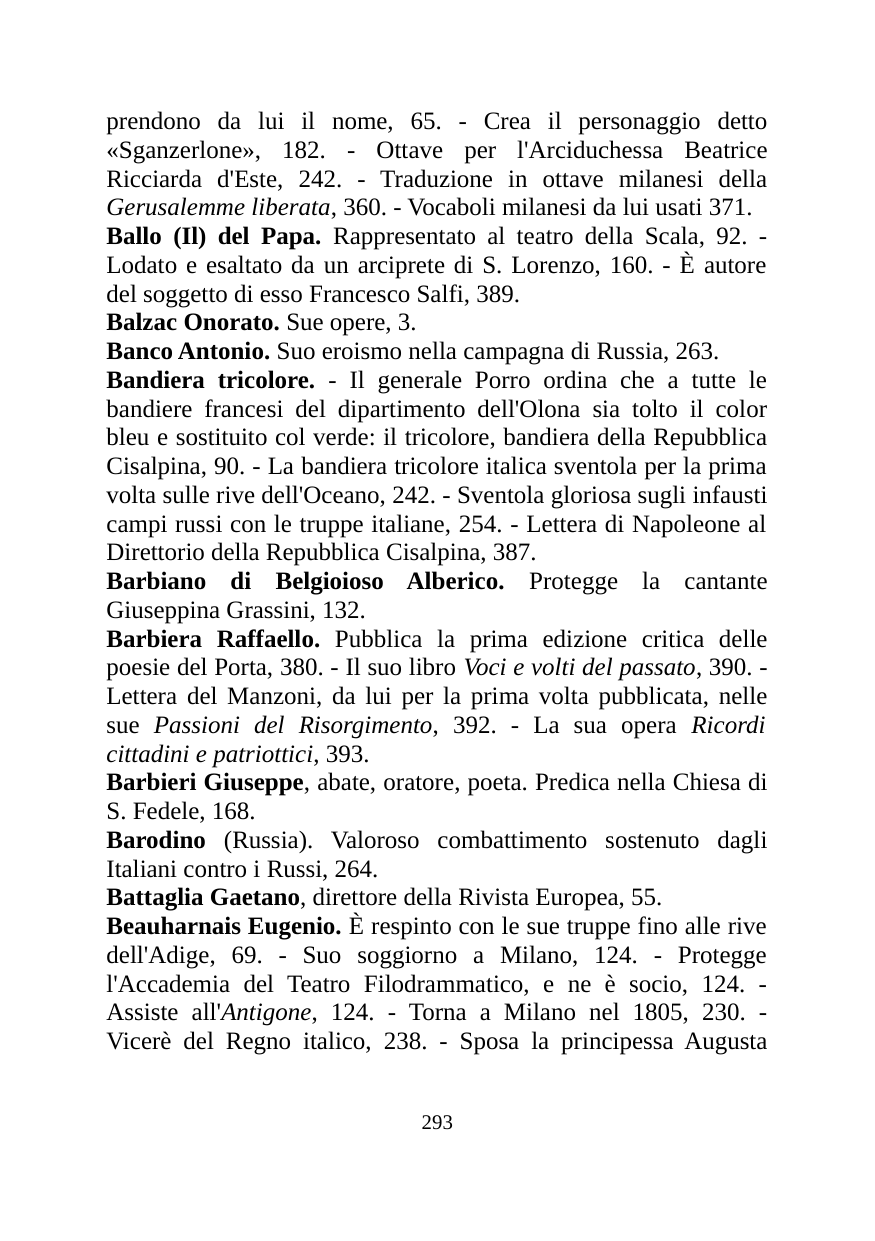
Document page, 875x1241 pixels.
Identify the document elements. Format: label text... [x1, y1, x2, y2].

text Beauharnais Eugenio. È respinto con le sue truppe fino alle rive dell'Adige, 69. - Suo soggiorno a Milano, 124. - Protegge l'Accademia del Teatro Filodrammatico, e ne è socio, 124. - Assiste all'Antigone, 124. - Torna a Milano nel 1805, 230. - Vicerè del Regno italico, 238. - Sposa la principessa Augusta [106, 911, 768, 1055]
text Barodino (Russia). Valoroso combattimento sostenuto dagli Italiani contro i Russi, 264. [106, 825, 768, 882]
text Banco Antonio. Suo eroismo nella campagna di Russia, 263. [106, 336, 768, 365]
text Ballo (Il) del Papa. Rappresentato al teatro della Scala, 92. - Lodato e esaltato da un arciprete di S. Lorenzo, 160. - È autore del soggetto di esso Francesco Salfi, 389. [106, 221, 768, 307]
text Battaglia Gaetano, direttore della Rivista Europea, 55. [106, 882, 768, 911]
text Barbiera Raffaello. Pubblica la prima edizione critica delle poesie del Porta, 380. - Il suo libro Voci e volti del passato, 390. - Lettera del Manzoni, da lui per la prima volta pubblicata, nelle sue Passioni del Risorgimento, 392. - La sua opera Ricordi cittadini e patriottici, 393. [106, 624, 768, 767]
text Balzac Onorato. Sue opere, 3. [106, 307, 768, 336]
text Bandiera tricolore. - Il generale Porro ordina che a tutte le bandiere francesi del dipartimento dell'Olona sia tolto il color bleu e sostituito col verde: il tricolore, bandiera della Repubblica Cisalpina, 90. - La bandiera tricolore italica sventola per la prima volta sulle rive dell'Oceano, 242. - Sventola gloriosa sugli infausti campi russi con le truppe italiane, 254. - Lettera di Napoleone al Direttorio della Repubblica Cisalpina, 387. [106, 365, 768, 566]
text Barbieri Giuseppe, abate, oratore, poeta. Predica nella Chiesa di S. Fedele, 168. [106, 767, 768, 825]
text Barbiano di Belgioioso Alberico. Protegge la cantante Giuseppina Grassini, 132. [106, 566, 768, 624]
text prendono da lui il nome, 65. - Crea il personaggio detto «Sganzerlone», 182. - Ottave per l'Arciduchessa Beatrice Ricciarda d'Este, 242. - Traduzione in ottave milanesi della Gerusalemme liberata, 360. - Vocaboli milanesi da lui usati 371. [106, 106, 768, 221]
